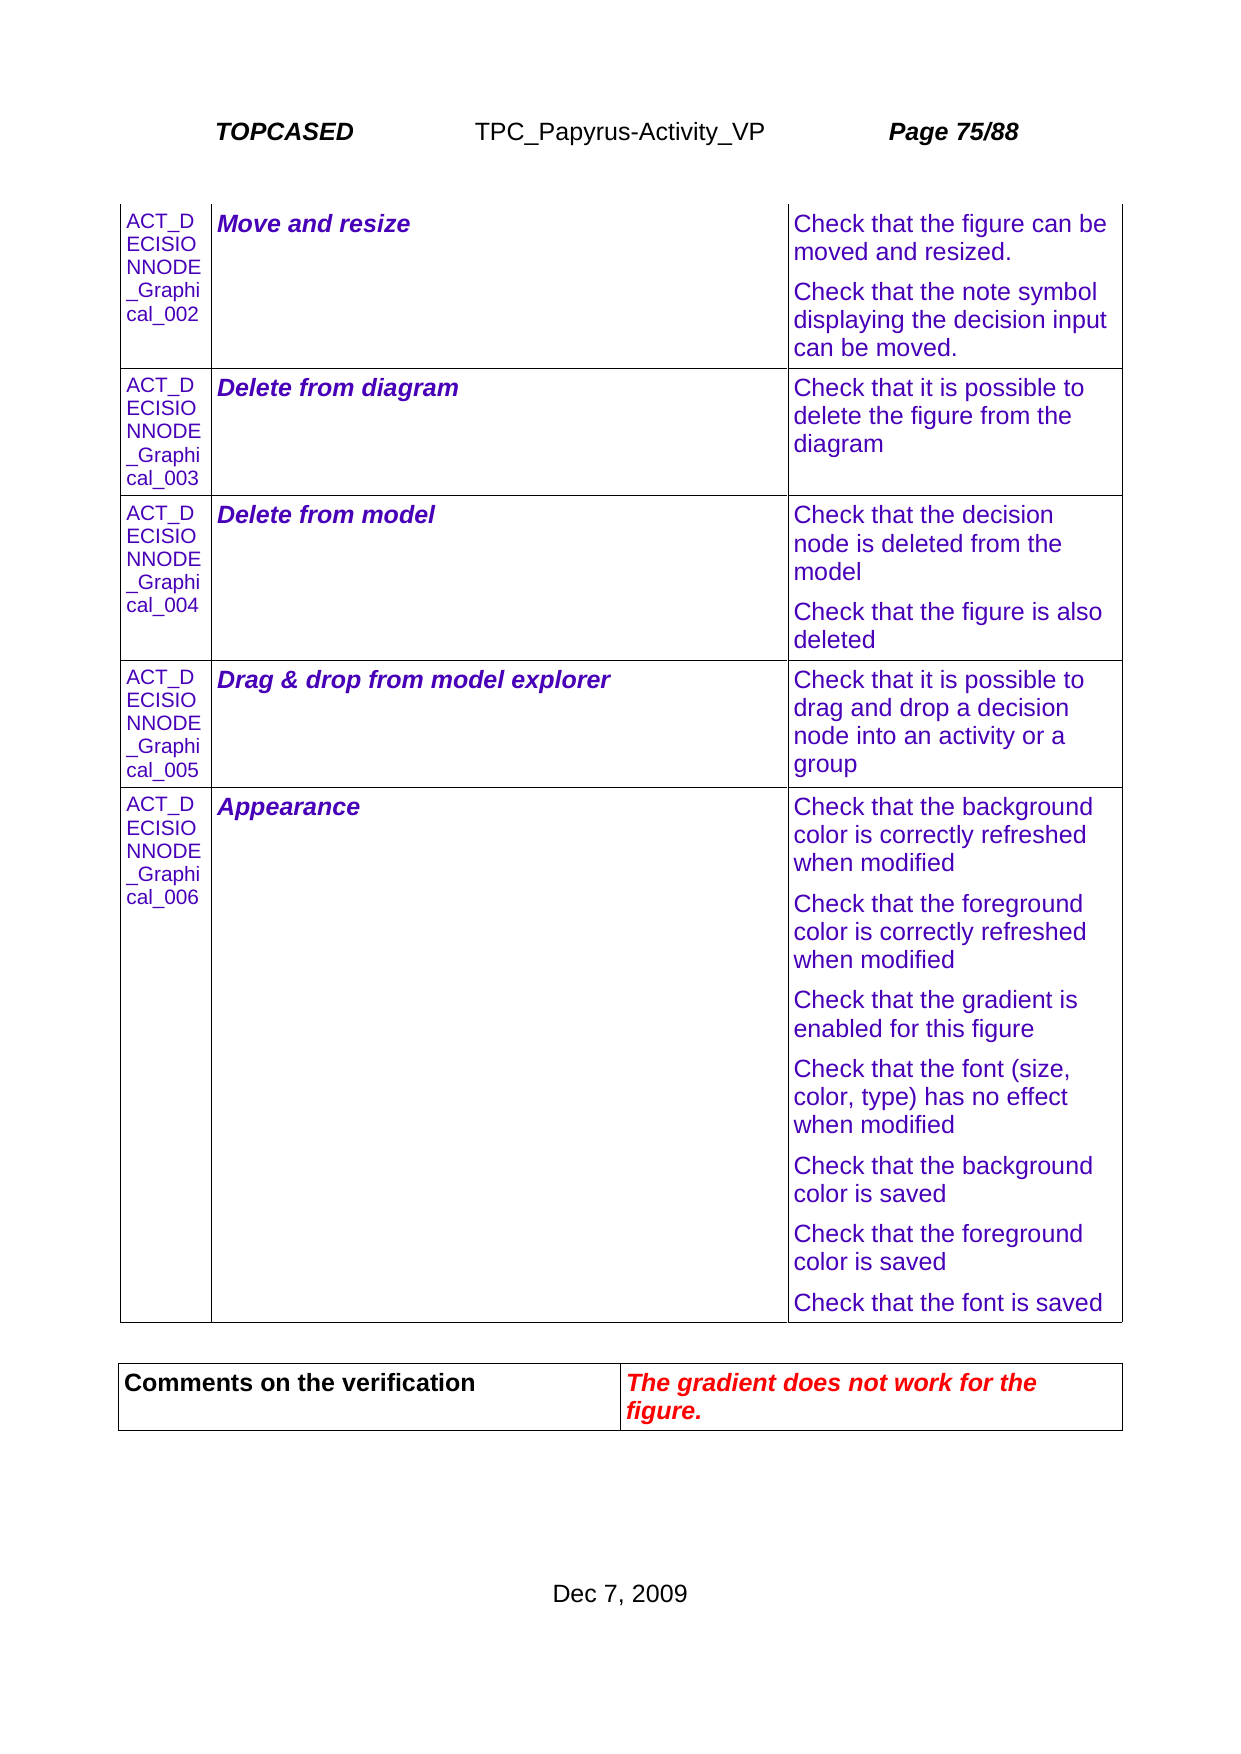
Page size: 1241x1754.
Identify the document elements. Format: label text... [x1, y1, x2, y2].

table_cell Check that the figure can be moved and resized. Check that the note symbol displaying the decision input can be moved. [789, 204, 1122, 368]
table_cell ACT_DECISIONNODE_Graphical_002 [121, 204, 211, 368]
table_cell Appearance [212, 788, 787, 1322]
table_cell Check that it is possible to drag and drop a decision node into an activity or a group [789, 661, 1122, 787]
table_cell Drag & drop from model explorer [212, 661, 787, 787]
table_cell ACT_DECISIONNODE_Graphical_004 [121, 496, 211, 660]
table_cell Check that it is possible to delete the figure from the diagram [789, 369, 1122, 495]
table_cell ACT_DECISIONNODE_Graphical_003 [121, 369, 211, 495]
table_cell Check that the background color is correctly refreshed when modified Check that the foreground color is correctly refreshed when modified Check that the gradient is enabled for this figure Check that the font (size, color, type) has no effect when modified Check that the background color is saved Check that the foreground color is saved Check that the font is saved [789, 788, 1122, 1322]
table_cell ACT_DECISIONNODE_Graphical_005 [121, 661, 211, 787]
table_cell Delete from model [212, 496, 787, 660]
table_cell Delete from diagram [212, 369, 787, 495]
table_header The gradient does not work for the figure. [621, 1364, 1122, 1430]
table_cell Check that the decision node is deleted from the model Check that the figure is also deleted [789, 496, 1122, 660]
table_header Comments on the verification [119, 1364, 620, 1430]
table_cell Move and resize [212, 204, 787, 368]
table_cell ACT_DECISIONNODE_Graphical_006 [121, 788, 211, 1322]
